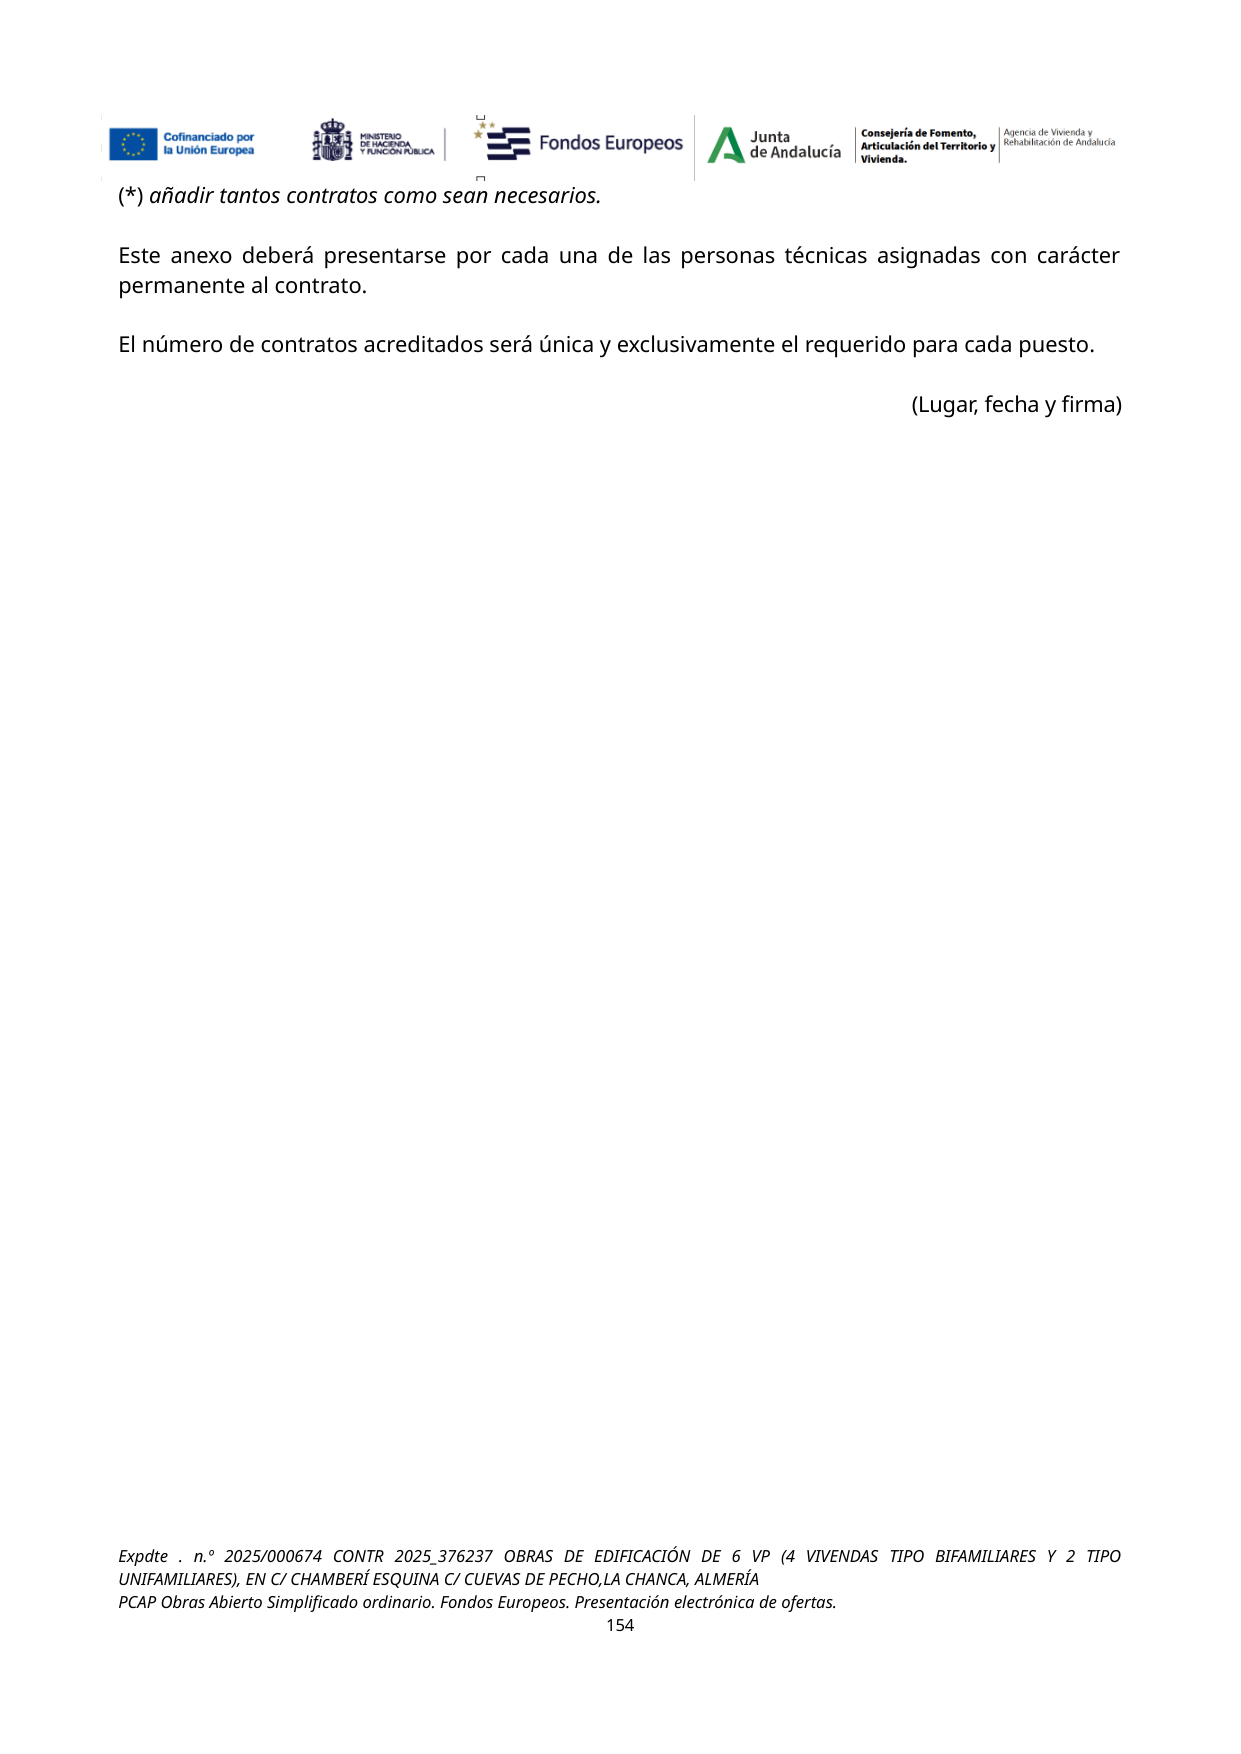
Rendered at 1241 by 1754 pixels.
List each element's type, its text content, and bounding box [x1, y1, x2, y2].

text (Lugar, fecha y firma) [118, 389, 1122, 421]
text El número de contratos acreditados será única y exclusivamente el requerido para cada puesto. [118, 329, 1122, 359]
text Este anexo deberá presentarse por cada una de las personas técnicas asignadas con carácter permanente al contrato. [118, 240, 1122, 299]
text (*) añadir tantos contratos como sean necesarios. [118, 181, 1122, 210]
picture [101, 112, 1128, 181]
